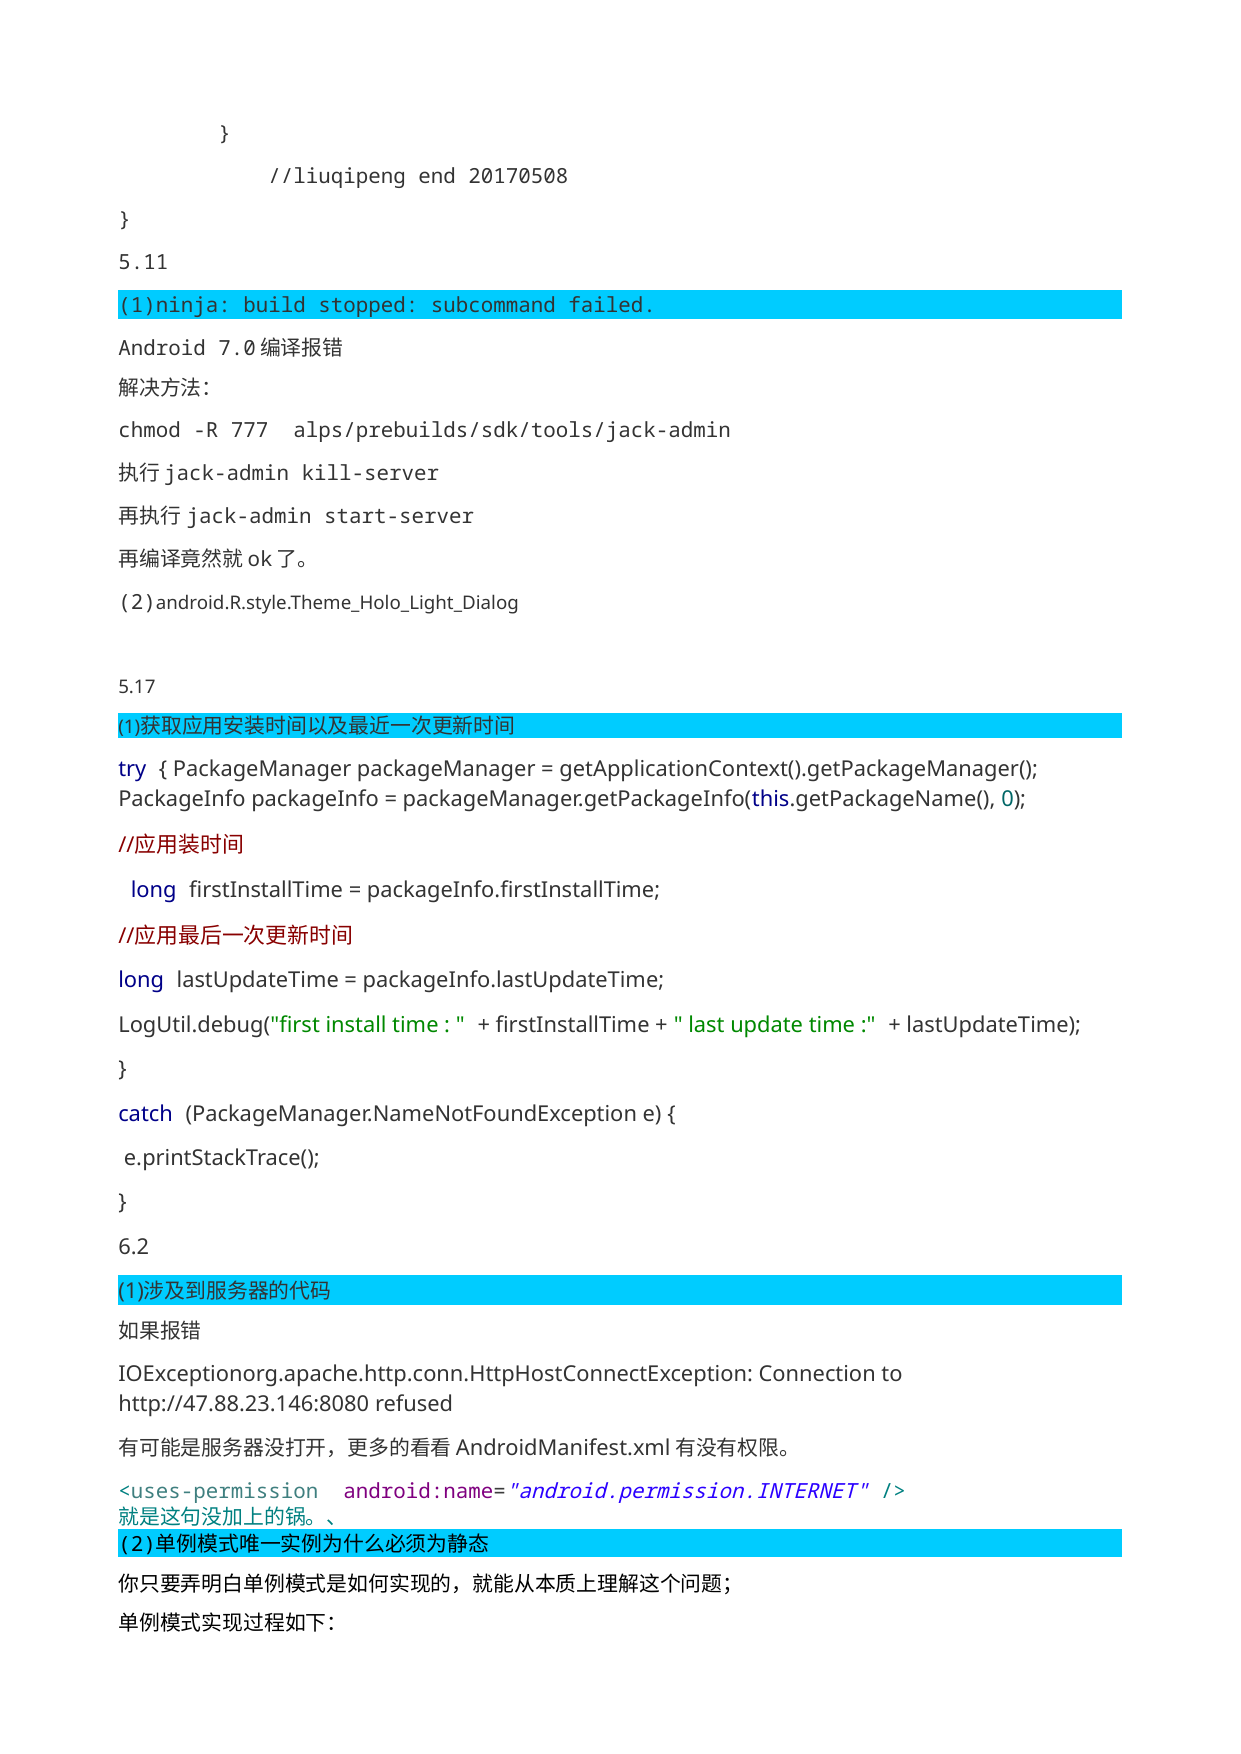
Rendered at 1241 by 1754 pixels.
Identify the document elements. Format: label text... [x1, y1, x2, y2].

text (1)涉及到服务器的代码 [118, 1275, 1122, 1305]
text 6.2 [118, 1231, 1122, 1260]
text } [118, 1053, 1122, 1083]
text //应用装时间 [118, 827, 1122, 859]
text chmod -R 777 alps/prebuilds/sdk/tools/jack-admin [118, 415, 1122, 443]
text 解决方法： [118, 376, 1122, 400]
text Android 7.0编译报错 [118, 333, 1122, 362]
text IOExceptionorg.apache.http.conn.HttpHostConnectException: Connection to http://47.88.23.146:8080 refused [118, 1358, 1122, 1417]
text 你只要弄明白单例模式是如何实现的，就能从本质上理解这个问题； [118, 1572, 1122, 1596]
text (2)android.R.style.Theme_Holo_Light_Dialog [118, 587, 1122, 615]
text } [118, 1186, 1122, 1216]
text long firstInstallTime = packageInfo.firstInstallTime; [118, 874, 1122, 903]
text 有可能是服务器没打开，更多的看看AndroidManifest.xml有没有权限。 [118, 1432, 1122, 1462]
text 就是这句没加上的锅。、 [118, 1505, 1122, 1529]
text <uses-permission android:name="android.permission.INTERNET" /> [118, 1476, 1122, 1505]
text (2)单例模式唯一实例为什么必须为静态 [118, 1529, 1122, 1557]
text e.printStackTrace(); [118, 1142, 1122, 1172]
text //liuqipeng end 20170508 [118, 161, 1122, 189]
text } [118, 204, 1122, 233]
text try { PackageManager packageManager = getApplicationContext().getPackageManager(); PackageInfo packageInfo = packageManager.getPackageInfo(this.getPackageName(), 0); [118, 753, 1122, 813]
text //应用最后一次更新时间 [118, 918, 1122, 950]
text 5.11 [118, 247, 1122, 276]
text 如果报错 [118, 1319, 1122, 1343]
text 5.17 [118, 673, 1122, 698]
text (1)获取应用安装时间以及最近一次更新时间 [118, 713, 1122, 738]
text 单例模式实现过程如下： [118, 1610, 1122, 1634]
text catch (PackageManager.NameNotFoundException e) { [118, 1097, 1122, 1127]
text 执行jack-admin kill-server [118, 458, 1122, 486]
text 再编译竟然就ok了。 [118, 544, 1122, 572]
text LogUtil.debug("first install time : " + firstInstallTime + " last update time :" + lastUpdateTime); [118, 1009, 1122, 1038]
text long lastUpdateTime = packageInfo.lastUpdateTime; [118, 964, 1122, 994]
text (1)ninja: build stopped: subcommand failed. [118, 290, 1122, 319]
text 再执行 jack-admin start-server [118, 501, 1122, 529]
text } [118, 118, 1122, 147]
